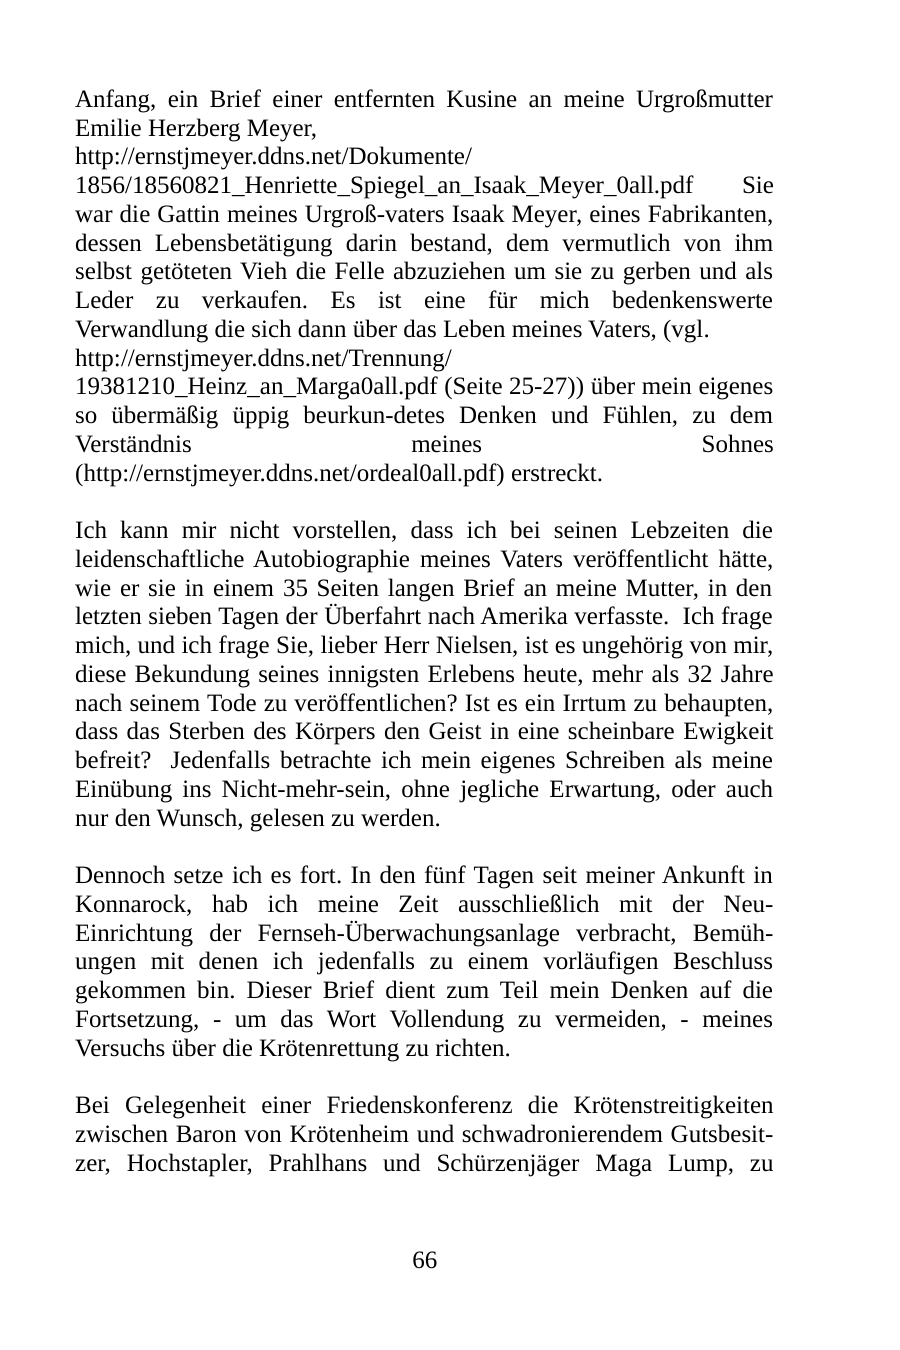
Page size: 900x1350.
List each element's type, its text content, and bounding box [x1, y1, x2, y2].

text Dennoch setze ich es fort. In den fünf Tagen seit meiner Ankunft in Konnarock, hab ich meine Zeit ausschließlich mit der Neu-Einrichtung der Fernseh-Überwachungsanlage verbracht, Bemüh-ungen mit denen ich jedenfalls zu einem vorläufigen Beschluss gekommen bin. Dieser Brief dient zum Teil mein Denken auf die Fortsetzung, - um das Wort Vollendung zu vermeiden, - meines Versuchs über die Krötenrettung zu richten. [75, 860, 774, 1061]
text http://ernstjmeyer.ddns.net/Trennung/19381210_Heinz_an_Marga0all.pdf (Seite 25-27)) über mein eigenes so übermäßig üppig beurkun-detes Denken und Fühlen, zu dem Verständnis meines Sohnes (http://ernstjmeyer.ddns.net/ordeal0all.pdf) erstreckt. [75, 343, 774, 486]
text Bei Gelegenheit einer Friedenskonferenz die Krötenstreitigkeiten zwischen Baron von Krötenheim und schwadronierendem Gutsbesit-zer, Hochstapler, Prahlhans und Schürzenjäger Maga Lump, zu [75, 1090, 774, 1176]
text Anfang, ein Brief einer entfernten Kusine an meine Urgroßmutter Emilie Herzberg Meyer, [75, 84, 774, 141]
text Ich kann mir nicht vorstellen, dass ich bei seinen Lebzeiten die leidenschaftliche Autobiographie meines Vaters veröffentlicht hätte, wie er sie in einem 35 Seiten langen Brief an meine Mutter, in den letzten sieben Tagen der Überfahrt nach Amerika verfasste. Ich frage mich, und ich frage Sie, lieber Herr Nielsen, ist es ungehörig von mir, diese Bekundung seines innigsten Erlebens heute, mehr als 32 Jahre nach seinem Tode zu veröffentlichen? Ist es ein Irrtum zu behaupten, dass das Sterben des Körpers den Geist in eine scheinbare Ewigkeit befreit? Jedenfalls betrachte ich mein eigenes Schreiben als meine Einübung ins Nicht-mehr-sein, ohne jegliche Erwartung, oder auch nur den Wunsch, gelesen zu werden. [75, 515, 774, 831]
text http://ernstjmeyer.ddns.net/Dokumente/1856/18560821_Henriette_Spiegel_an_Isaak_Meyer_0all.pdf Sie war die Gattin meines Urgroß-vaters Isaak Meyer, eines Fabrikanten, dessen Lebensbetätigung darin bestand, dem vermutlich von ihm selbst getöteten Vieh die Felle abzuziehen um sie zu gerben und als Leder zu verkaufen. Es ist eine für mich bedenkenswerte Verwandlung die sich dann über das Leben meines Vaters, (vgl. [75, 141, 774, 343]
